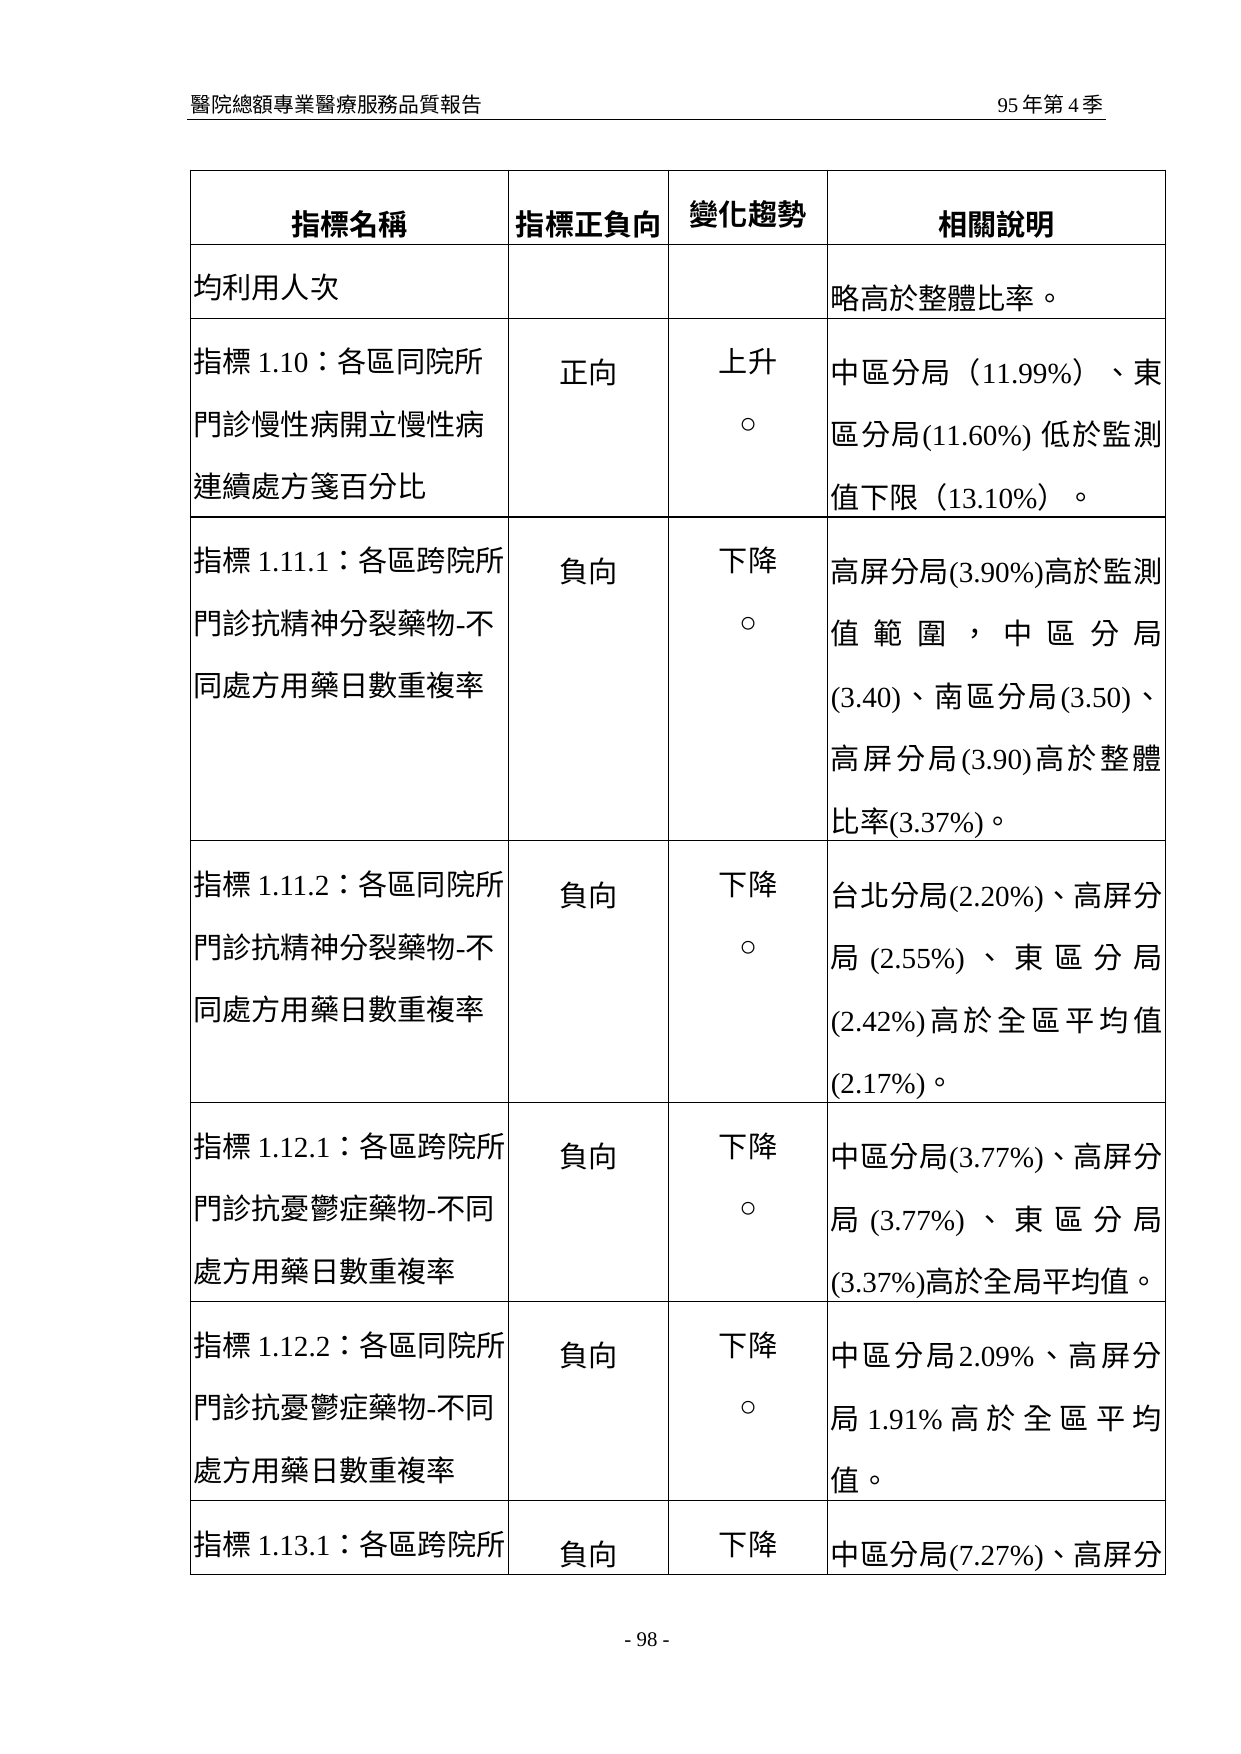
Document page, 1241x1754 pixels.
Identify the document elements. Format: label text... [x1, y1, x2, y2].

table_cell 指標1.13.1：各區跨院所 [191, 1501, 508, 1574]
table_cell 下降 ○ [669, 841, 827, 1102]
table_cell 負向 [509, 518, 668, 840]
table_cell 中區分局(3.77%)、高屏分局(3.77%)、東區分局(3.37%)高於全局平均值。 [828, 1103, 1165, 1301]
table_cell 負向 [509, 1501, 668, 1574]
table_cell 負向 [509, 841, 668, 1102]
table_cell [509, 245, 668, 317]
table_cell 負向 [509, 1103, 668, 1301]
table_cell 中區分局（11.99%）、東區分局(11.60%) 低於監測值下限（13.10%）。 [828, 319, 1165, 516]
table_cell 中區分局2.09%、高屏分局1.91%高於全區平均值。 [828, 1302, 1165, 1500]
table_cell 下降 ○ [669, 1103, 827, 1301]
table_cell 台北分局(2.20%)、高屏分局(2.55%)、東區分局(2.42%)高於全區平均值(2.17%)。 [828, 841, 1165, 1102]
table_cell 指標1.10：各區同院所門診慢性病開立慢性病連續處方箋百分比 [191, 319, 508, 516]
table_header 指標正負向 [509, 171, 668, 243]
table_cell 略高於整體比率。 [828, 245, 1165, 317]
table_cell 下降 [669, 1501, 827, 1574]
table_header 變化趨勢 [669, 171, 827, 243]
table_cell 指標1.12.2：各區同院所門診抗憂鬱症藥物-不同處方用藥日數重複率 [191, 1302, 508, 1500]
table_cell 指標1.11.1：各區跨院所門診抗精神分裂藥物-不同處方用藥日數重複率 [191, 518, 508, 840]
table_header 指標名稱 [191, 171, 508, 243]
table_cell 中區分局(7.27%)、高屏分 [828, 1501, 1165, 1574]
table_cell [669, 245, 827, 317]
table_cell 上升 ○ [669, 319, 827, 516]
table_header 相關說明 [828, 171, 1165, 243]
table_cell 下降 ○ [669, 518, 827, 840]
table_cell 正向 [509, 319, 668, 516]
table_cell 均利用人次 [191, 245, 508, 317]
table_cell 指標1.12.1：各區跨院所門診抗憂鬱症藥物-不同處方用藥日數重複率 [191, 1103, 508, 1301]
table_cell 指標1.11.2：各區同院所門診抗精神分裂藥物-不同處方用藥日數重複率 [191, 841, 508, 1102]
table_cell 下降 ○ [669, 1302, 827, 1500]
table_cell 高屏分局(3.90%)高於監測值範圍，中區分局(3.40)、南區分局(3.50)、高屏分局(3.90)高於整體比率(3.37%)。 [828, 518, 1165, 840]
table_cell 負向 [509, 1302, 668, 1500]
